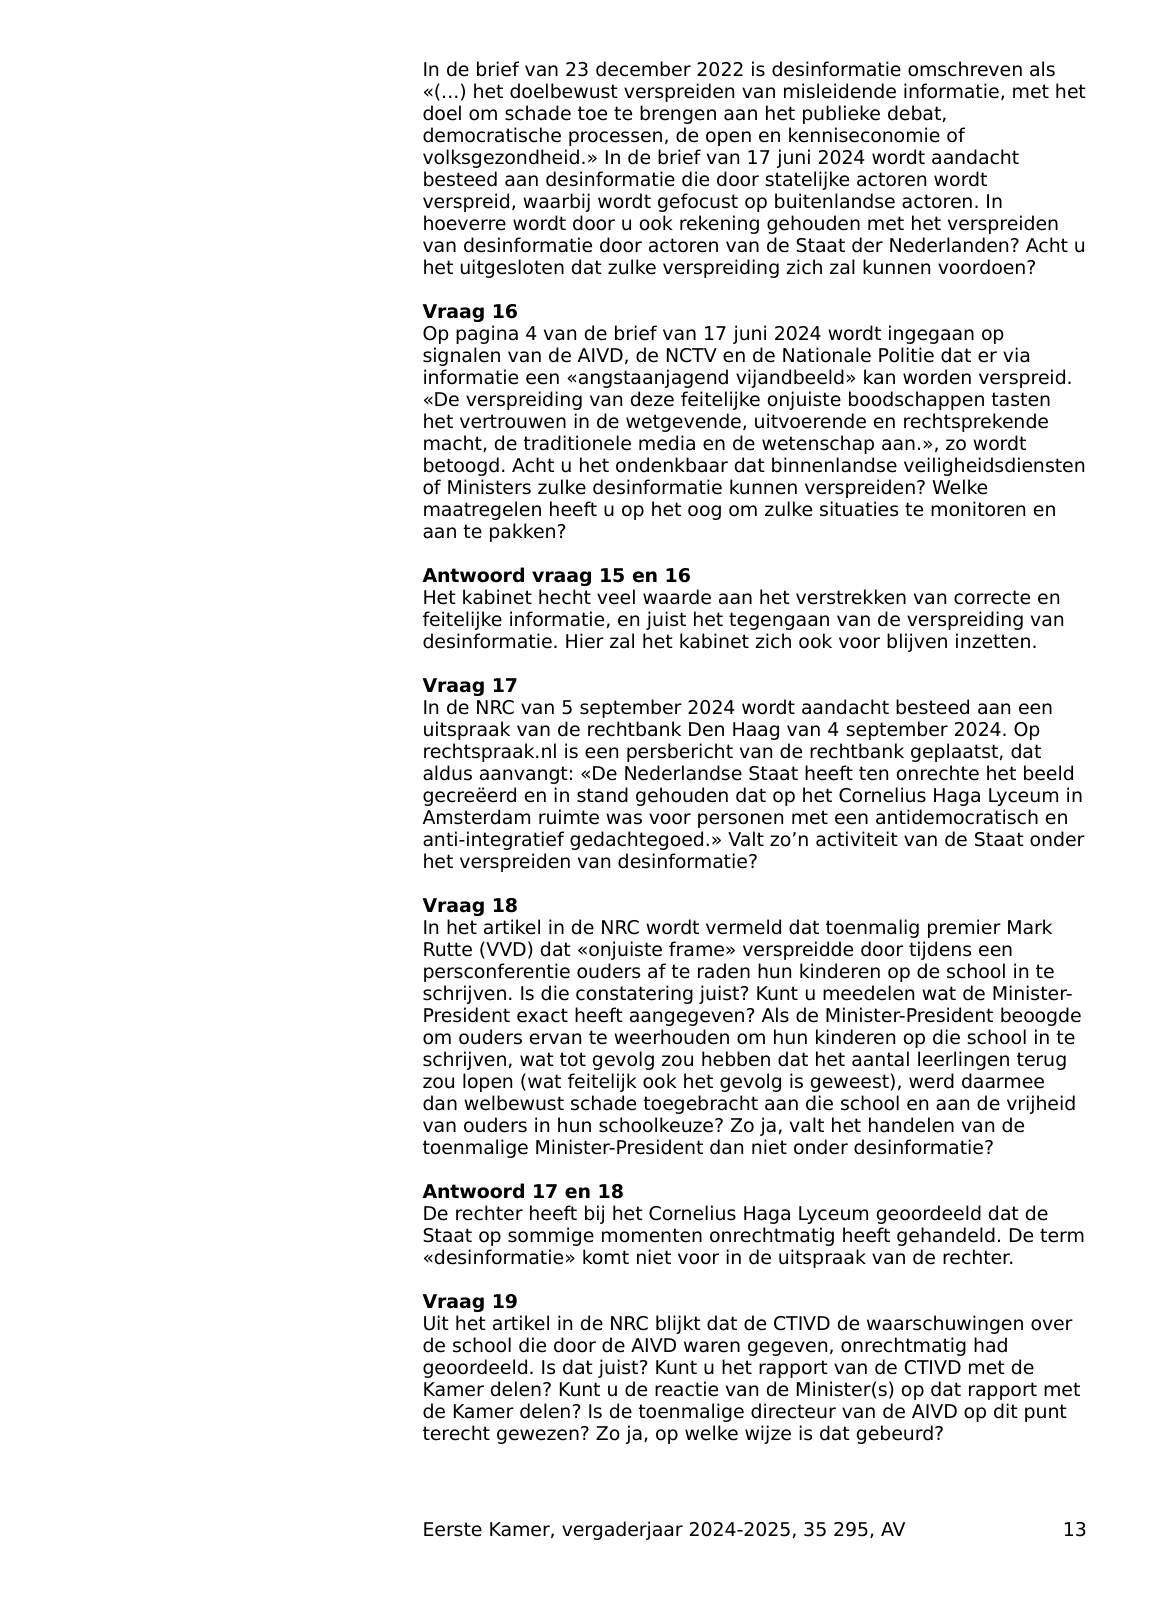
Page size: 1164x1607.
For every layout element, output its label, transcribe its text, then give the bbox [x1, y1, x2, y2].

text Antwoord 17 en 18 [422, 1181, 1087, 1203]
text Vraag 19 [422, 1291, 1087, 1313]
text Uit het artikel in de NRC blijkt dat de CTIVD de waarschuwingen over de school die door de AIVD waren gegeven, onrechtmatig had geoordeeld. Is dat juist? Kunt u het rapport van de CTIVD met de Kamer delen? Kunt u de reactie van de Minister(s) op dat rapport met de Kamer delen? Is de toenmalige directeur van de AIVD op dit punt terecht gewezen? Zo ja, op welke wijze is dat gebeurd? [422, 1313, 1087, 1445]
text Vraag 17 [422, 675, 1087, 697]
text Het kabinet hecht veel waarde aan het verstrekken van correcte en feitelijke informatie, en juist het tegengaan van de verspreiding van desinformatie. Hier zal het kabinet zich ook voor blijven inzetten. [422, 587, 1087, 653]
text Op pagina 4 van de brief van 17 juni 2024 wordt ingegaan op signalen van de AIVD, de NCTV en de Nationale Politie dat er via informatie een «angstaanjagend vijandbeeld» kan worden verspreid. «De verspreiding van deze feitelijke onjuiste boodschappen tasten het vertrouwen in de wetgevende, uitvoerende en rechtsprekende macht, de traditionele media en de wetenschap aan.», zo wordt betoogd. Acht u het ondenkbaar dat binnenlandse veiligheidsdiensten of Ministers zulke desinformatie kunnen verspreiden? Welke maatregelen heeft u op het oog om zulke situaties te monitoren en aan te pakken? [422, 323, 1087, 543]
text Vraag 18 [422, 895, 1087, 917]
text In de brief van 23 december 2022 is desinformatie omschreven als «(...) het doelbewust verspreiden van misleidende informatie, met het doel om schade toe te brengen aan het publieke debat, democratische processen, de open en kenniseconomie of volksgezondheid.» In de brief van 17 juni 2024 wordt aandacht besteed aan desinformatie die door statelijke actoren wordt verspreid, waarbij wordt gefocust op buitenlandse actoren. In hoeverre wordt door u ook rekening gehouden met het verspreiden van desinformatie door actoren van de Staat der Nederlanden? Acht u het uitgesloten dat zulke verspreiding zich zal kunnen voordoen? [422, 59, 1087, 279]
text In het artikel in de NRC wordt vermeld dat toenmalig premier Mark Rutte (VVD) dat «onjuiste frame» verspreidde door tijdens een persconferentie ouders af te raden hun kinderen op de school in te schrijven. Is die constatering juist? Kunt u meedelen wat de Minister-President exact heeft aangegeven? Als de Minister-President beoogde om ouders ervan te weerhouden om hun kinderen op die school in te schrijven, wat tot gevolg zou hebben dat het aantal leerlingen terug zou lopen (wat feitelijk ook het gevolg is geweest), werd daarmee dan welbewust schade toegebracht aan die school en aan de vrijheid van ouders in hun schoolkeuze? Zo ja, valt het handelen van de toenmalige Minister-President dan niet onder desinformatie? [422, 917, 1087, 1159]
text Antwoord vraag 15 en 16 [422, 565, 1087, 587]
text De rechter heeft bij het Cornelius Haga Lyceum geoordeeld dat de Staat op sommige momenten onrechtmatig heeft gehandeld. De term «desinformatie» komt niet voor in de uitspraak van de rechter. [422, 1203, 1087, 1269]
text Vraag 16 [422, 301, 1087, 323]
text In de NRC van 5 september 2024 wordt aandacht besteed aan een uitspraak van de rechtbank Den Haag van 4 september 2024. Op rechtspraak.nl is een persbericht van de rechtbank geplaatst, dat aldus aanvangt: «De Nederlandse Staat heeft ten onrechte het beeld gecreëerd en in stand gehouden dat op het Cornelius Haga Lyceum in Amsterdam ruimte was voor personen met een antidemocratisch en anti-integratief gedachtegoed.» Valt zo’n activiteit van de Staat onder het verspreiden van desinformatie? [422, 697, 1087, 873]
